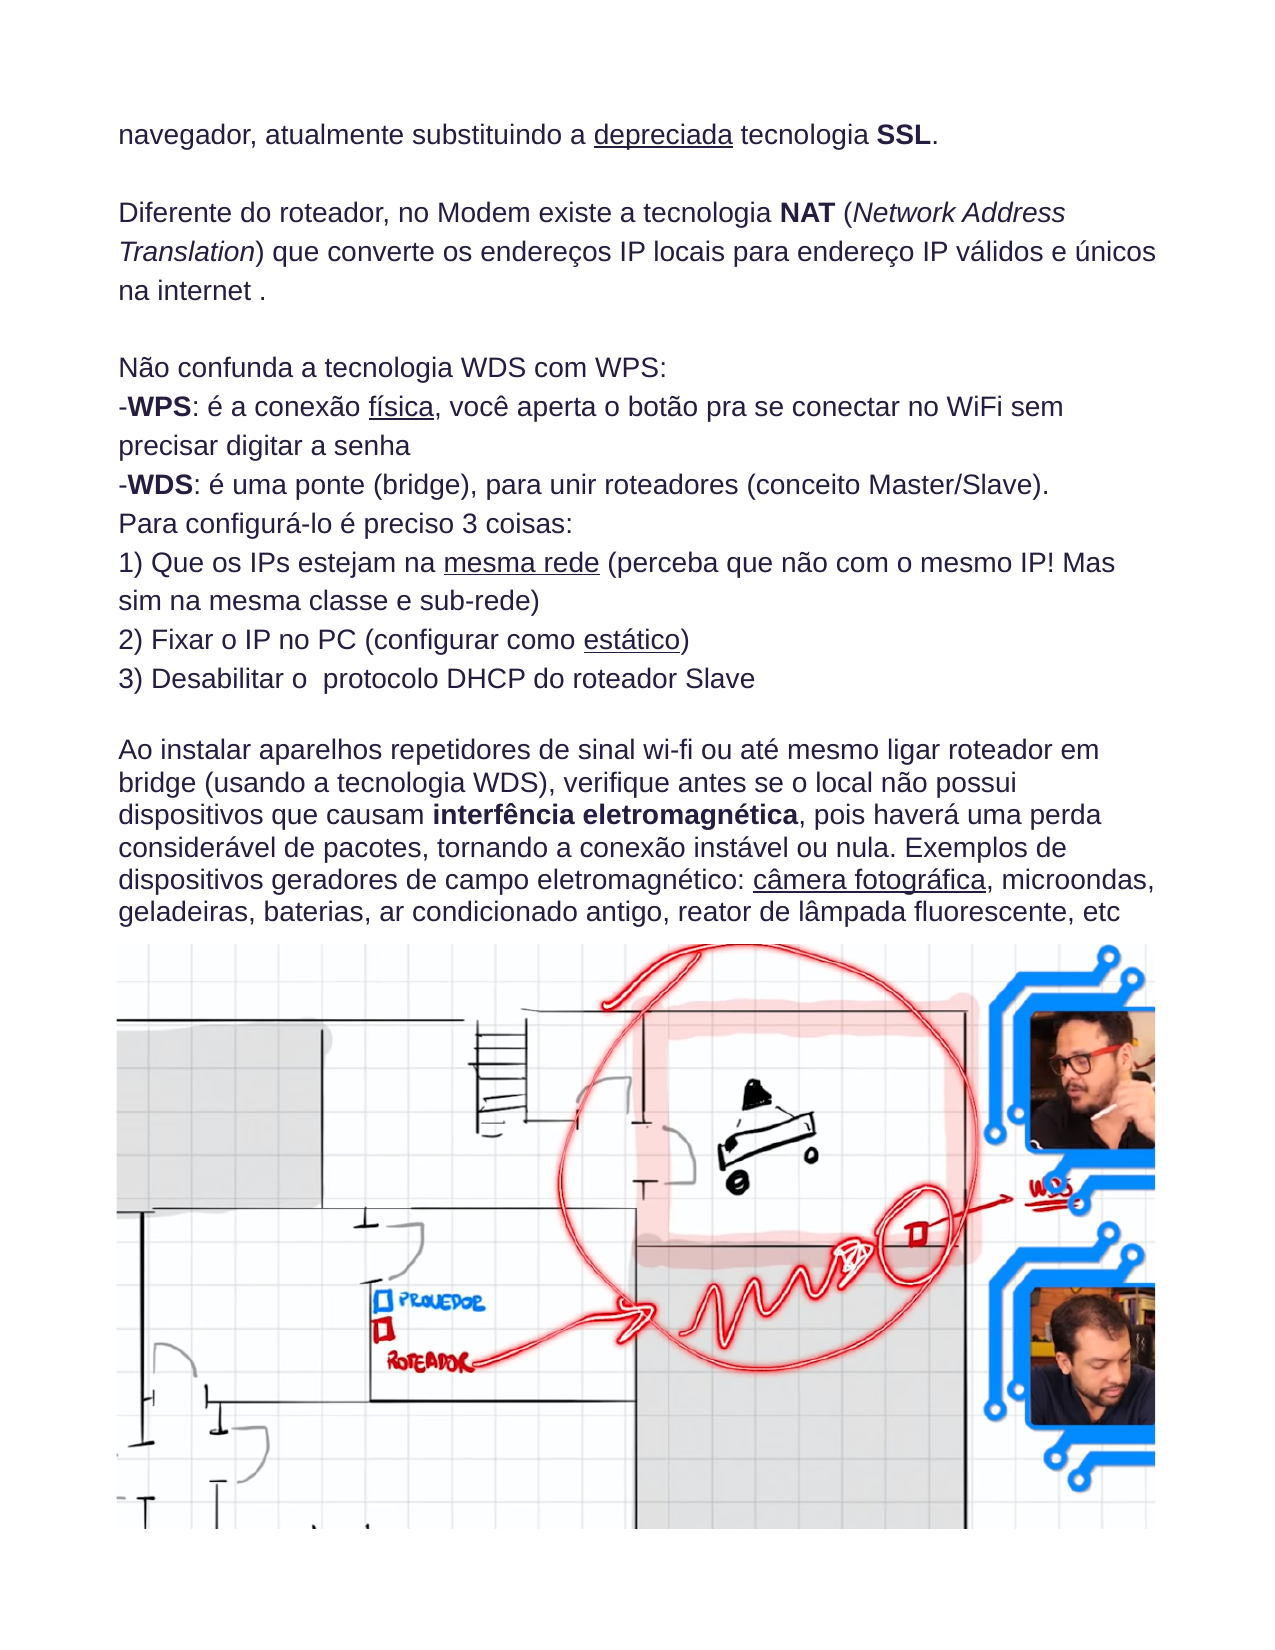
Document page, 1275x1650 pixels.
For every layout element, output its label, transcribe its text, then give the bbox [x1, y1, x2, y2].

text Ao instalar aparelhos repetidores de sinal wi-fi ou até mesmo ligar roteador em bridge (usando a tecnologia WDS), verifique antes se o local não possui dispositivos que causam interfência eletromagnética, pois haverá uma perda considerável de pacotes, tornando a conexão instável ou nula. Exemplos de dispositivos geradores de campo eletromagnético: câmera fotográfica, microondas, geladeiras, baterias, ar condicionado antigo, reator de lâmpada fluorescente, etc [118, 733, 1157, 928]
text navegador, atualmente substituindo a depreciada tecnologia SSL. Diferente do roteador, no Modem existe a tecnologia NAT (Network Address Translation) que converte os endereços IP locais para endereço IP válidos e únicos na internet . Não confunda a tecnologia WDS com WPS: -WPS: é a conexão física, você aperta o botão pra se conectar no WiFi sem precisar digitar a senha -WDS: é uma ponte (bridge), para unir roteadores (conceito Master/Slave). Para configurá-lo é preciso 3 coisas: 1) Que os IPs estejam na mesma rede (perceba que não com o mesmo IP! Mas sim na mesma classe e sub-rede) 2) Fixar o IP no PC (configurar como estático) 3) Desabilitar o protocolo DHCP do roteador Slave [118, 118, 1157, 694]
picture [116, 944, 1156, 1529]
